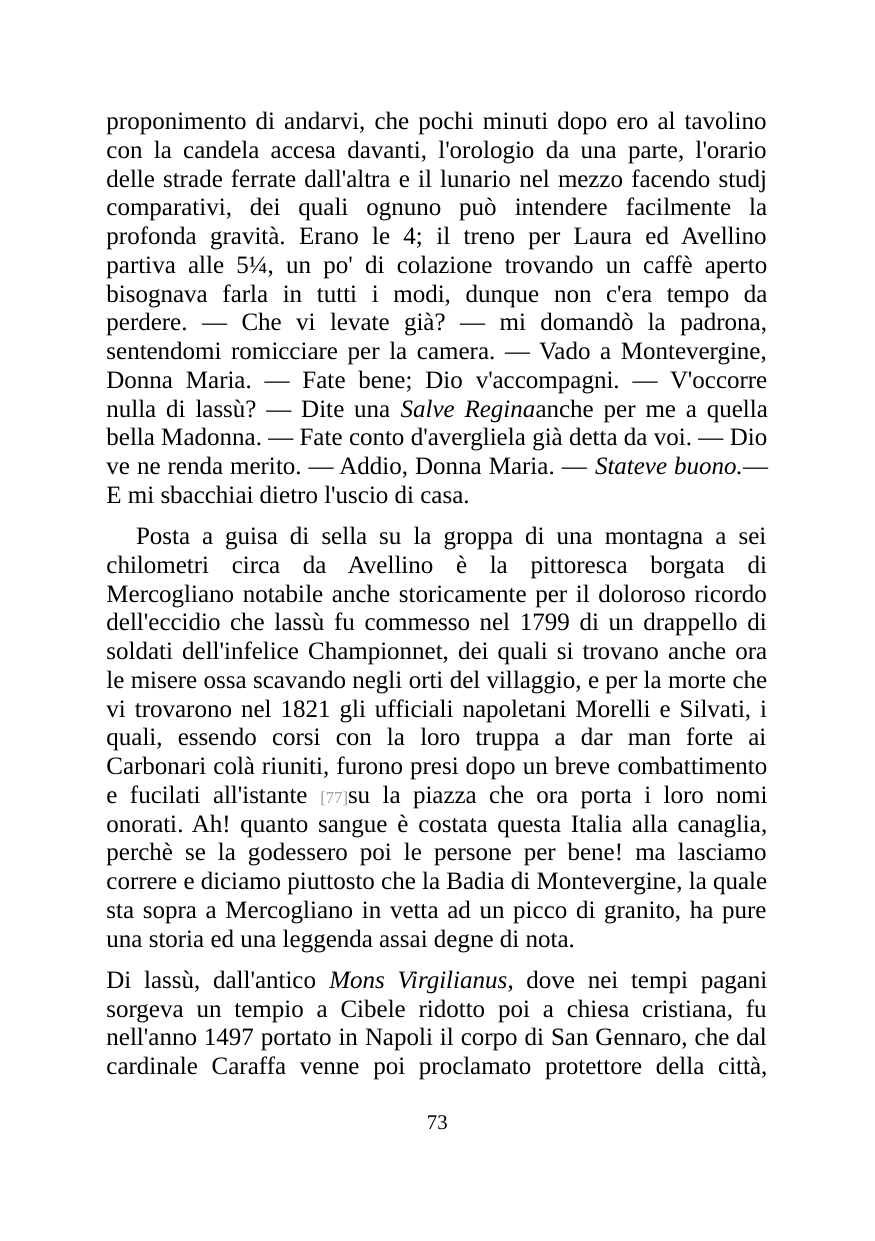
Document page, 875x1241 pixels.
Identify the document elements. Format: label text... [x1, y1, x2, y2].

text proponimento di andarvi, che pochi minuti dopo ero al tavolino con la candela accesa davanti, l'orologio da una parte, l'orario delle strade ferrate dall'altra e il lunario nel mezzo facendo studj comparativi, dei quali ognuno può intendere facilmente la profonda gravità. Erano le 4; il treno per Laura ed Avellino partiva alle 5¼, un po' di colazione trovando un caffè aperto bisognava farla in tutti i modi, dunque non c'era tempo da perdere. ― Che vi levate già? ― mi domandò la padrona, sentendomi romicciare per la camera. ― Vado a Montevergine, Donna Maria. ― Fate bene; Dio v'accompagni. ― V'occorre nulla di lassù? ― Dite una Salve Reginaanche per me a quella bella Madonna. ― Fate conto d'avergliela già detta da voi. ― Dio ve ne renda merito. ― Addio, Donna Maria. ― Stateve buono.― E mi sbacchiai dietro l'uscio di casa. [106, 106, 768, 509]
text Di lassù, dall'antico Mons Virgilianus, dove nei tempi pagani sorgeva un tempio a Cibele ridotto poi a chiesa cristiana, fu nell'anno 1497 portato in Napoli il corpo di San Gennaro, che dal cardinale Caraffa venne poi proclamato protettore della città, [106, 965, 768, 1080]
text Posta a guisa di sella su la groppa di una montagna a sei chilometri circa da Avellino è la pittoresca borgata di Mercogliano notabile anche storicamente per il doloroso ricordo dell'eccidio che lassù fu commesso nel 1799 di un drappello di soldati dell'infelice Championnet, dei quali si trovano anche ora le misere ossa scavando negli orti del villaggio, e per la morte che vi trovarono nel 1821 gli ufficiali napoletani Morelli e Silvati, i quali, essendo corsi con la loro truppa a dar man forte ai Carbonari colà riuniti, furono presi dopo un breve combattimento e fucilati all'istante [77]su la piazza che ora porta i loro nomi onorati. Ah! quanto sangue è costata questa Italia alla canaglia, perchè se la godessero poi le persone per bene! ma lasciamo correre e diciamo piuttosto che la Badia di Montevergine, la quale sta sopra a Mercogliano in vetta ad un picco di granito, ha pure una storia ed una leggenda assai degne di nota. [106, 521, 768, 952]
